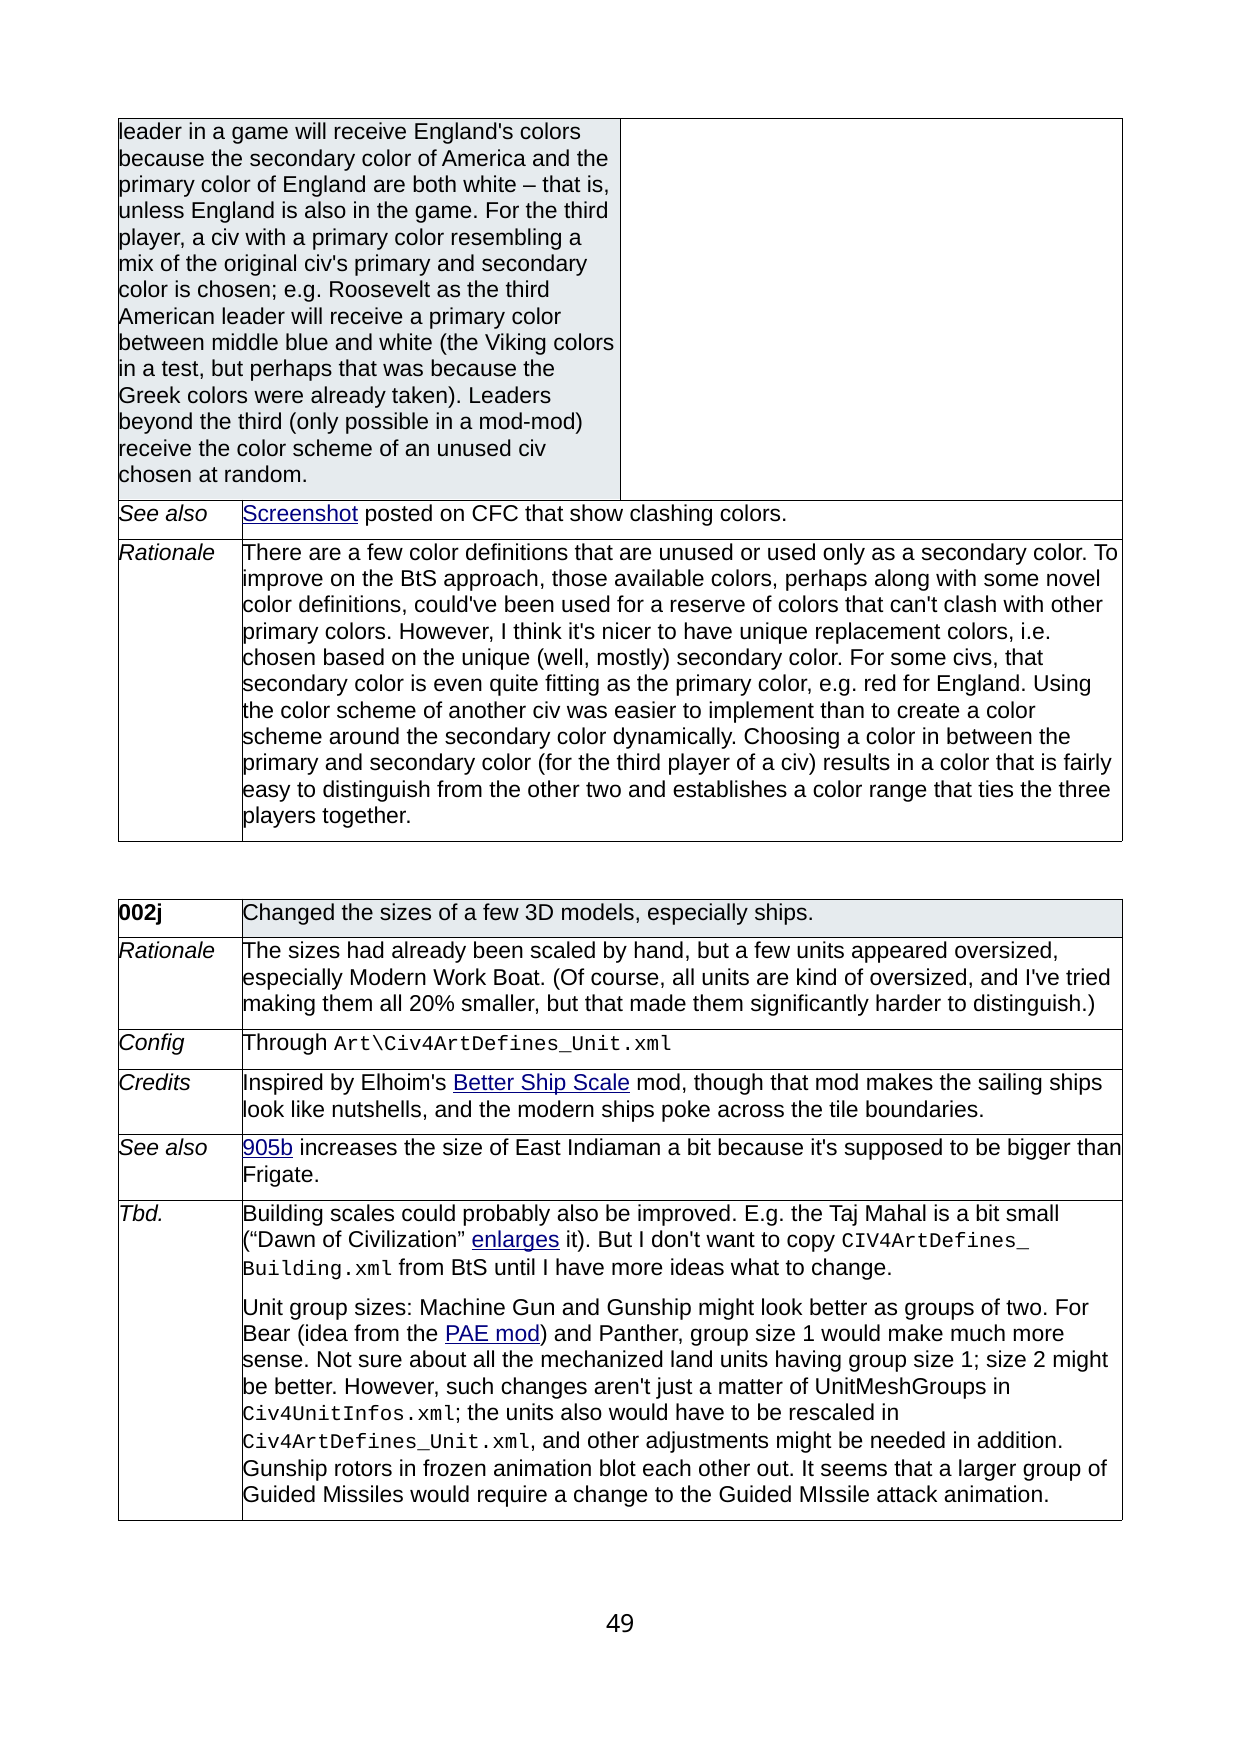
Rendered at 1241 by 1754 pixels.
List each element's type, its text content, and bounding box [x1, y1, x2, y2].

table_cell leader in a game will receive England's colors because the secondary color of America and the primary color of England are both white – that is, unless England is also in the game. For the third player, a civ with a primary color resembling a mix of the original civ's primary and secondary color is chosen; e.g. Roosevelt as the third American leader will receive a primary color between middle blue and white (the Viking colors in a test, but perhaps that was because the Greek colors were already taken). Leaders beyond the third (only possible in a mod-mod) receive the color scheme of an unused civ chosen at random. [119, 119, 620, 499]
table_cell See also [119, 1135, 242, 1199]
table_cell Config [119, 1030, 242, 1069]
table_cell Credits [119, 1070, 242, 1134]
table_cell 905b increases the size of East Indiaman a bit because it's supposed to be bigger than Frigate. [243, 1135, 1122, 1199]
table_cell Inspired by Elhoim's Better Ship Scale mod, though that mod makes the sailing ships look like nutshells, and the modern ships poke across the tile boundaries. [243, 1070, 1122, 1134]
table_header 002j [119, 900, 242, 937]
table_cell Screenshot posted on CFC that show clashing colors. [243, 501, 1122, 538]
table_cell [621, 119, 1122, 499]
table_cell Rationale [119, 540, 242, 841]
table_cell See also [119, 501, 242, 538]
table_cell Through Art\Civ4ArtDefines_Unit.xml [243, 1030, 1122, 1069]
table_cell Rationale [119, 938, 242, 1029]
table_cell The sizes had already been scaled by hand, but a few units appeared oversized, especially Modern Work Boat. (Of course, all units are kind of oversized, and I've tried making them all 20% smaller, but that made them significantly harder to distinguish.) [243, 938, 1122, 1029]
table_header Changed the sizes of a few 3D models, especially ships. [243, 900, 1122, 937]
table_cell There are a few color definitions that are unused or used only as a secondary color. To improve on the BtS approach, those available colors, perhaps along with some novel color definitions, could've been used for a reserve of colors that can't clash with other primary colors. However, I think it's nicer to have unique replacement colors, i.e. chosen based on the unique (well, mostly) secondary color. For some civs, that secondary color is even quite fitting as the primary color, e.g. red for England. Using the color scheme of another civ was easier to implement than to create a color scheme around the secondary color dynamically. Choosing a color in between the primary and secondary color (for the third player of a civ) results in a color that is fairly easy to distinguish from the other two and establishes a color range that ties the three players together. [243, 540, 1122, 841]
table_cell Building scales could probably also be improved. E.g. the Taj Mahal is a bit small (“Dawn of Civilization” enlarges it). But I don't want to copy CIV4ArtDefines_ Building.xml from BtS until I have more ideas what to change. Unit group sizes: Machine Gun and Gunship might look better as groups of two. For Bear (idea from the PAE mod) and Panther, group size 1 would make much more sense. Not sure about all the mechanized land units having group size 1; size 2 might be better. However, such changes aren't just a matter of UnitMeshGroups in Civ4UnitInfos.xml; the units also would have to be rescaled in Civ4ArtDefines_Unit.xml, and other adjustments might be needed in addition. Gunship rotors in frozen animation blot each other out. It seems that a larger group of Guided Missiles would require a change to the Guided MIssile attack animation. [243, 1201, 1122, 1520]
table_cell Tbd. [119, 1201, 242, 1520]
